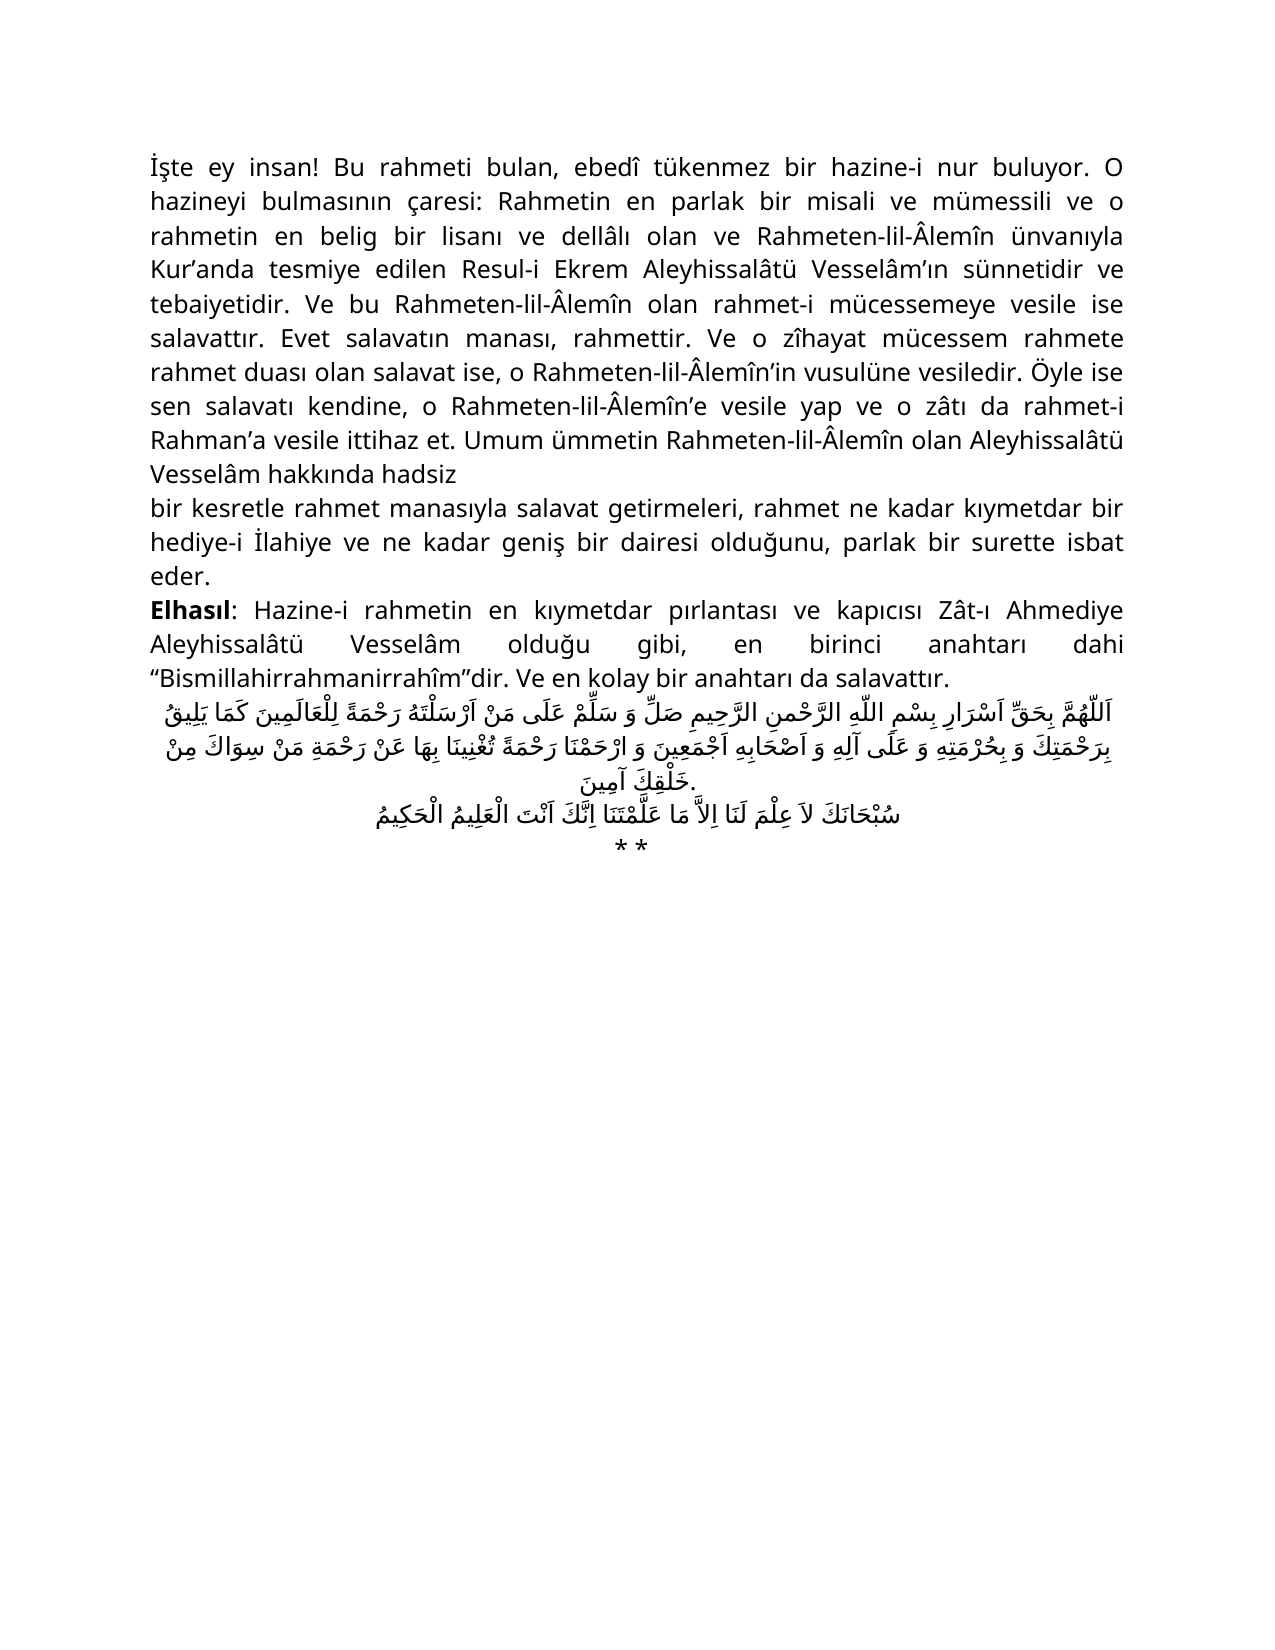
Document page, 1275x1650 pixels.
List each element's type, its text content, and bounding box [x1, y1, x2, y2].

text bir kesretle rahmet manasıyla salavat getirmeleri, rahmet ne kadar kıymetdar bir hediye-i İlahiye ve ne kadar geniş bir dairesi olduğunu, parlak bir surette isbat eder. [150, 491, 1125, 593]
text Elhasıl: Hazine-i rahmetin en kıymetdar pırlantası ve kapıcısı Zât-ı Ahmediye Aleyhissalâtü Vesselâm olduğu gibi, en birinci anahtarı dahi “Bismillahirrahmanirrahîm”dir. Ve en kolay bir anahtarı da salavattır. [150, 593, 1125, 695]
text اَللّهُمَّ بِحَقِّ اَسْرَارِ بِسْمِ اللّهِ الرَّحْمنِ الرَّحِيمِ صَلِّ وَ سَلِّمْ عَلَى مَنْ اَرْسَلْتَهُ رَحْمَةً لِلْعَالَمِينَ كَمَا يَلِيقُ بِرَحْمَتِكَ وَ بِحُرْمَتِهِ وَ عَلَى آلِهِ وَ اَصْحَابِهِ اَجْمَعِينَ وَ ارْحَمْنَا رَحْمَةً تُغْنِينَا بِهَا عَنْ رَحْمَةِ مَنْ سِوَاكَ مِنْ خَلْقِكَ آمِينَ. [150, 695, 1125, 797]
text İşte ey insan! Bu rahmeti bulan, ebedî tükenmez bir hazine-i nur buluyor. O hazineyi bulmasının çaresi: Rahmetin en parlak bir misali ve mümessili ve o rahmetin en belig bir lisanı ve dellâlı olan ve Rahmeten-lil-Âlemîn ünvanıyla Kur’anda tesmiye edilen Resul-i Ekrem Aleyhissalâtü Vesselâm’ın sünnetidir ve tebaiyetidir. Ve bu Rahmeten-lil-Âlemîn olan rahmet-i mücessemeye vesile ise salavattır. Evet salavatın manası, rahmettir. Ve o zîhayat mücessem rahmete rahmet duası olan salavat ise, o Rahmeten-lil-Âlemîn’in vusulüne vesiledir. Öyle ise sen salavatı kendine, o Rahmeten-lil-Âlemîn’e vesile yap ve o zâtı da rahmet-i Rahman’a vesile ittihaz et. Umum ümmetin Rahmeten-lil-Âlemîn olan Aleyhissalâtü Vesselâm hakkında hadsiz [150, 150, 1125, 491]
text سُبْحَانَكَ لاَ عِلْمَ لَنَا اِلاَّ مَا عَلَّمْتَنَا اِنَّكَ اَنْتَ الْعَلِيمُ الْحَكِيمُ [150, 797, 1125, 831]
text * * [150, 831, 1125, 865]
